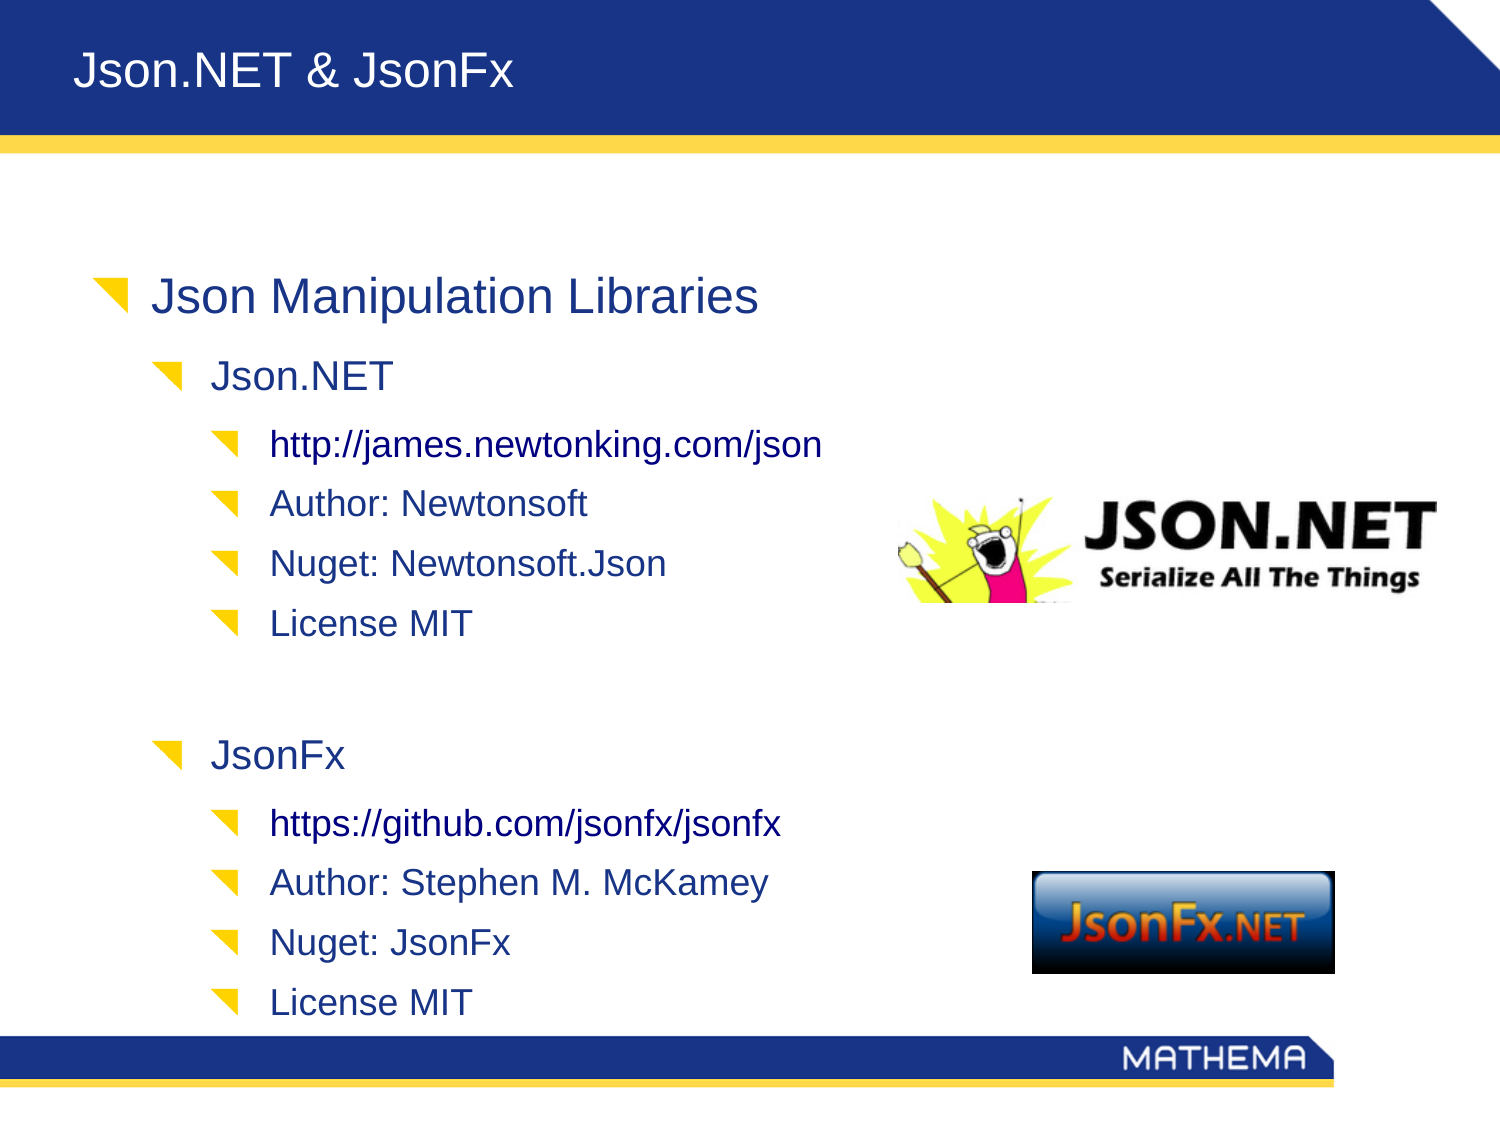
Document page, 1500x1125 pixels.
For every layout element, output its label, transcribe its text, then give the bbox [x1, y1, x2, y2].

picture [0, 0, 1500, 1125]
list Json Manipulation Libraries Json.NET http://james.newtonking.com/json Author: Newtonsoft Nuget: Newtonsoft.Json License MIT JsonFx https://github.com/jsonfx/jsonfx Author: Stephen M. McKamey Nuget: JsonFx License MIT [92, 267, 843, 1033]
title Json.NET & JsonFx [73, 40, 1276, 100]
